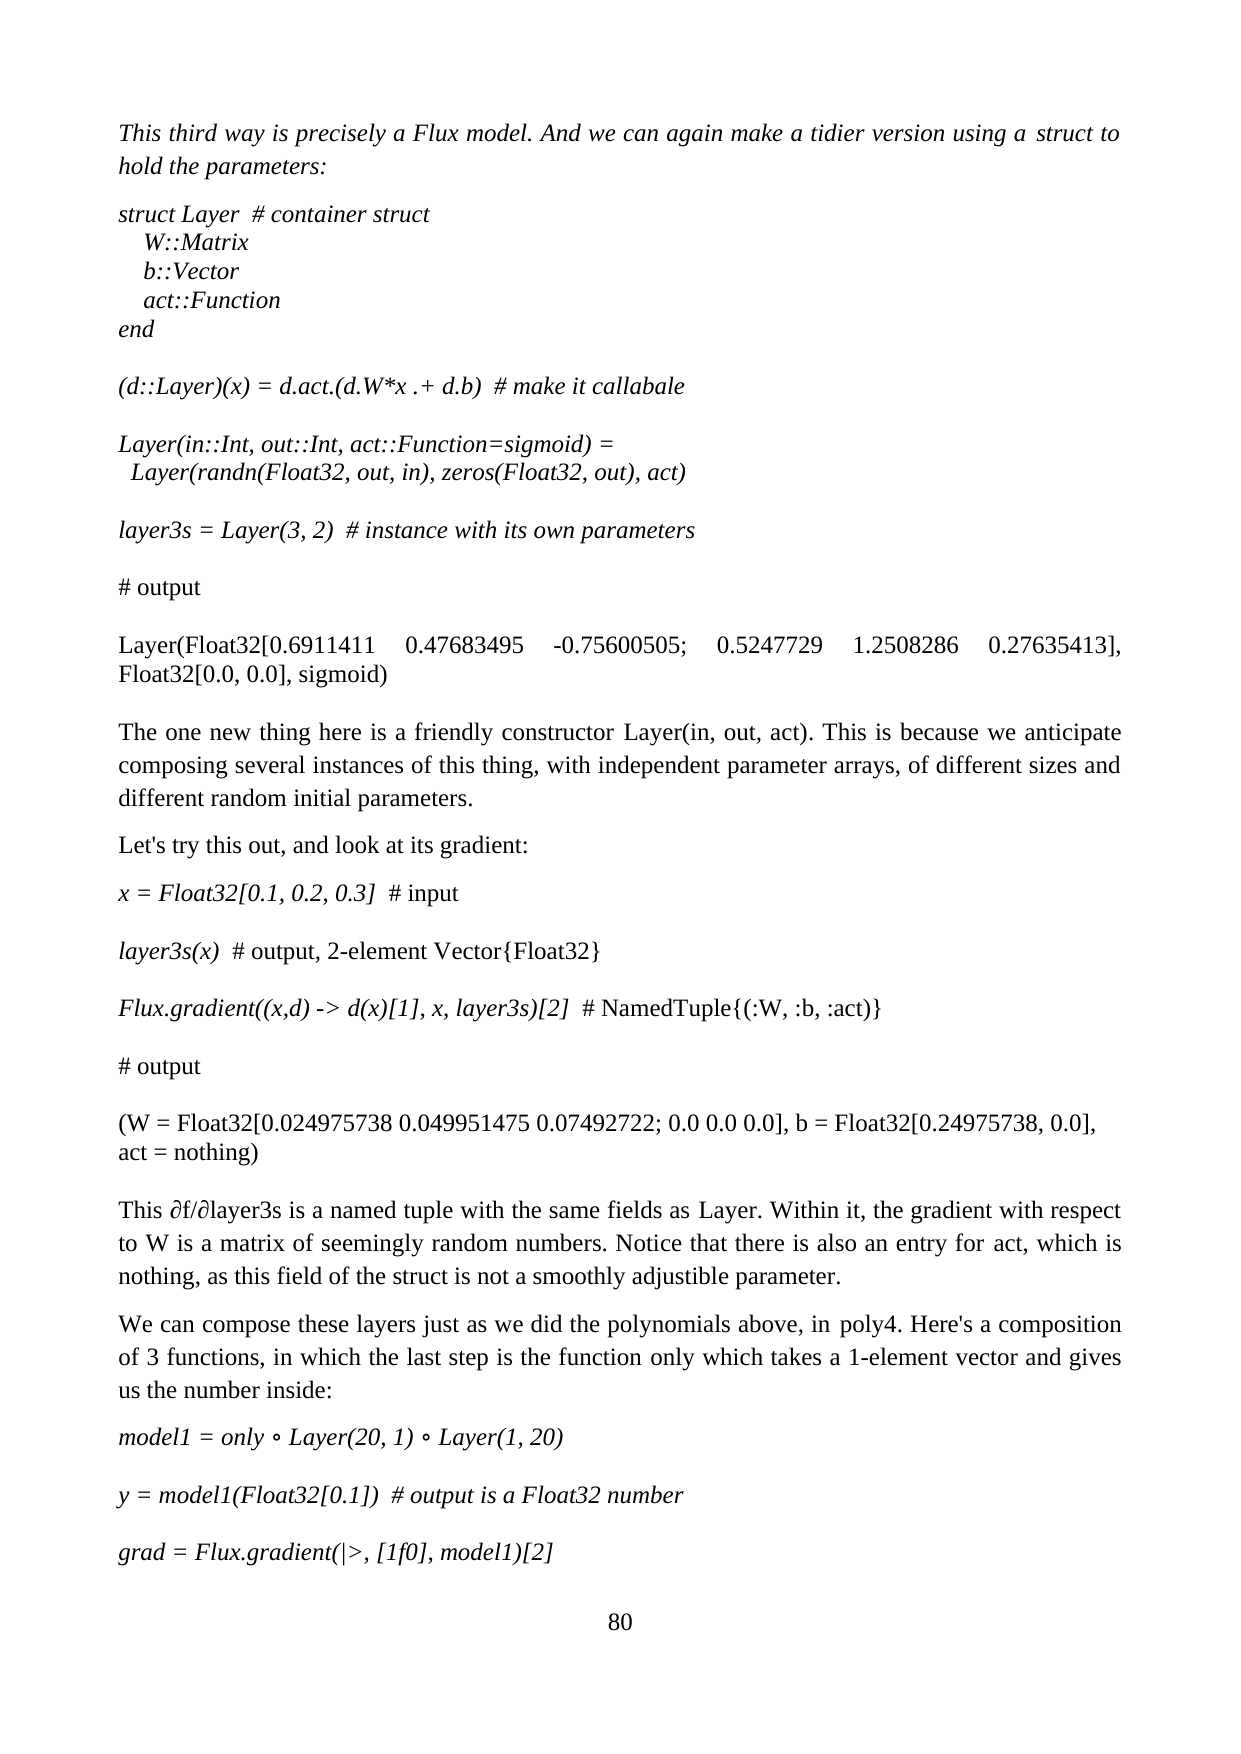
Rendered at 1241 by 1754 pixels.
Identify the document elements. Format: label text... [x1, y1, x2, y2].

text We can compose these layers just as we did the polynomials above, in poly4. Here's a composition of 3 functions, in which the last step is the function only which takes a 1-element vector and gives us the number inside: [118, 1309, 1122, 1404]
text # output [118, 1051, 1122, 1079]
text b::Vector [118, 256, 1122, 285]
text Let's try this out, and look at its gradient: [118, 831, 1122, 859]
text x = Float32[0.1, 0.2, 0.3] # input [118, 878, 1122, 907]
text struct Layer # container struct [118, 199, 1122, 227]
text end [118, 314, 1122, 342]
text Layer(in::Int, out::Int, act::Function=sigmoid) = [118, 429, 1122, 457]
text grad = Flux.gradient(|>, [1f0], model1)[2] [118, 1537, 1122, 1566]
text y = model1(Float32[0.1]) # output is a Float32 number [118, 1480, 1122, 1509]
text This third way is precisely a Flux model. And we can again make a tidier version using a struct to hold the parameters: [118, 118, 1122, 180]
text The one new thing here is a friendly constructor Layer(in, out, act). This is because we anticipate composing several instances of this thing, with independent parameter arrays, of different sizes and different random initial parameters. [118, 717, 1122, 812]
text W::Matrix [118, 227, 1122, 256]
text act::Function [118, 285, 1122, 314]
text layer3s(x) # output, 2-element Vector{Float32} [118, 936, 1122, 964]
text layer3s = Layer(3, 2) # instance with its own parameters [118, 515, 1122, 544]
text Layer(Float32[0.6911411 0.47683495 -0.75600505; 0.5247729 1.2508286 0.27635413], Float32[0.0, 0.0], sigmoid) [118, 630, 1122, 687]
text Flux.gradient((x,d) -> d(x)[1], x, layer3s)[2] # NamedTuple{(:W, :b, :act)} [118, 993, 1122, 1022]
text (W = Float32[0.024975738 0.049951475 0.07492722; 0.0 0.0 0.0], b = Float32[0.24975738, 0.0], act = nothing) [118, 1108, 1122, 1166]
text This ∂f/∂layer3s is a named tuple with the same fields as Layer. Within it, the gradient with respect to W is a matrix of seemingly random numbers. Notice that there is also an entry for act, which is nothing, as this field of the struct is not a smoothly adjustible parameter. [118, 1195, 1122, 1290]
text (d::Layer)(x) = d.act.(d.W*x .+ d.b) # make it callabale [118, 371, 1122, 400]
text Layer(randn(Float32, out, in), zeros(Float32, out), act) [118, 457, 1122, 486]
text model1 = only ∘ Layer(20, 1) ∘ Layer(1, 20) [118, 1422, 1122, 1451]
text # output [118, 572, 1122, 601]
